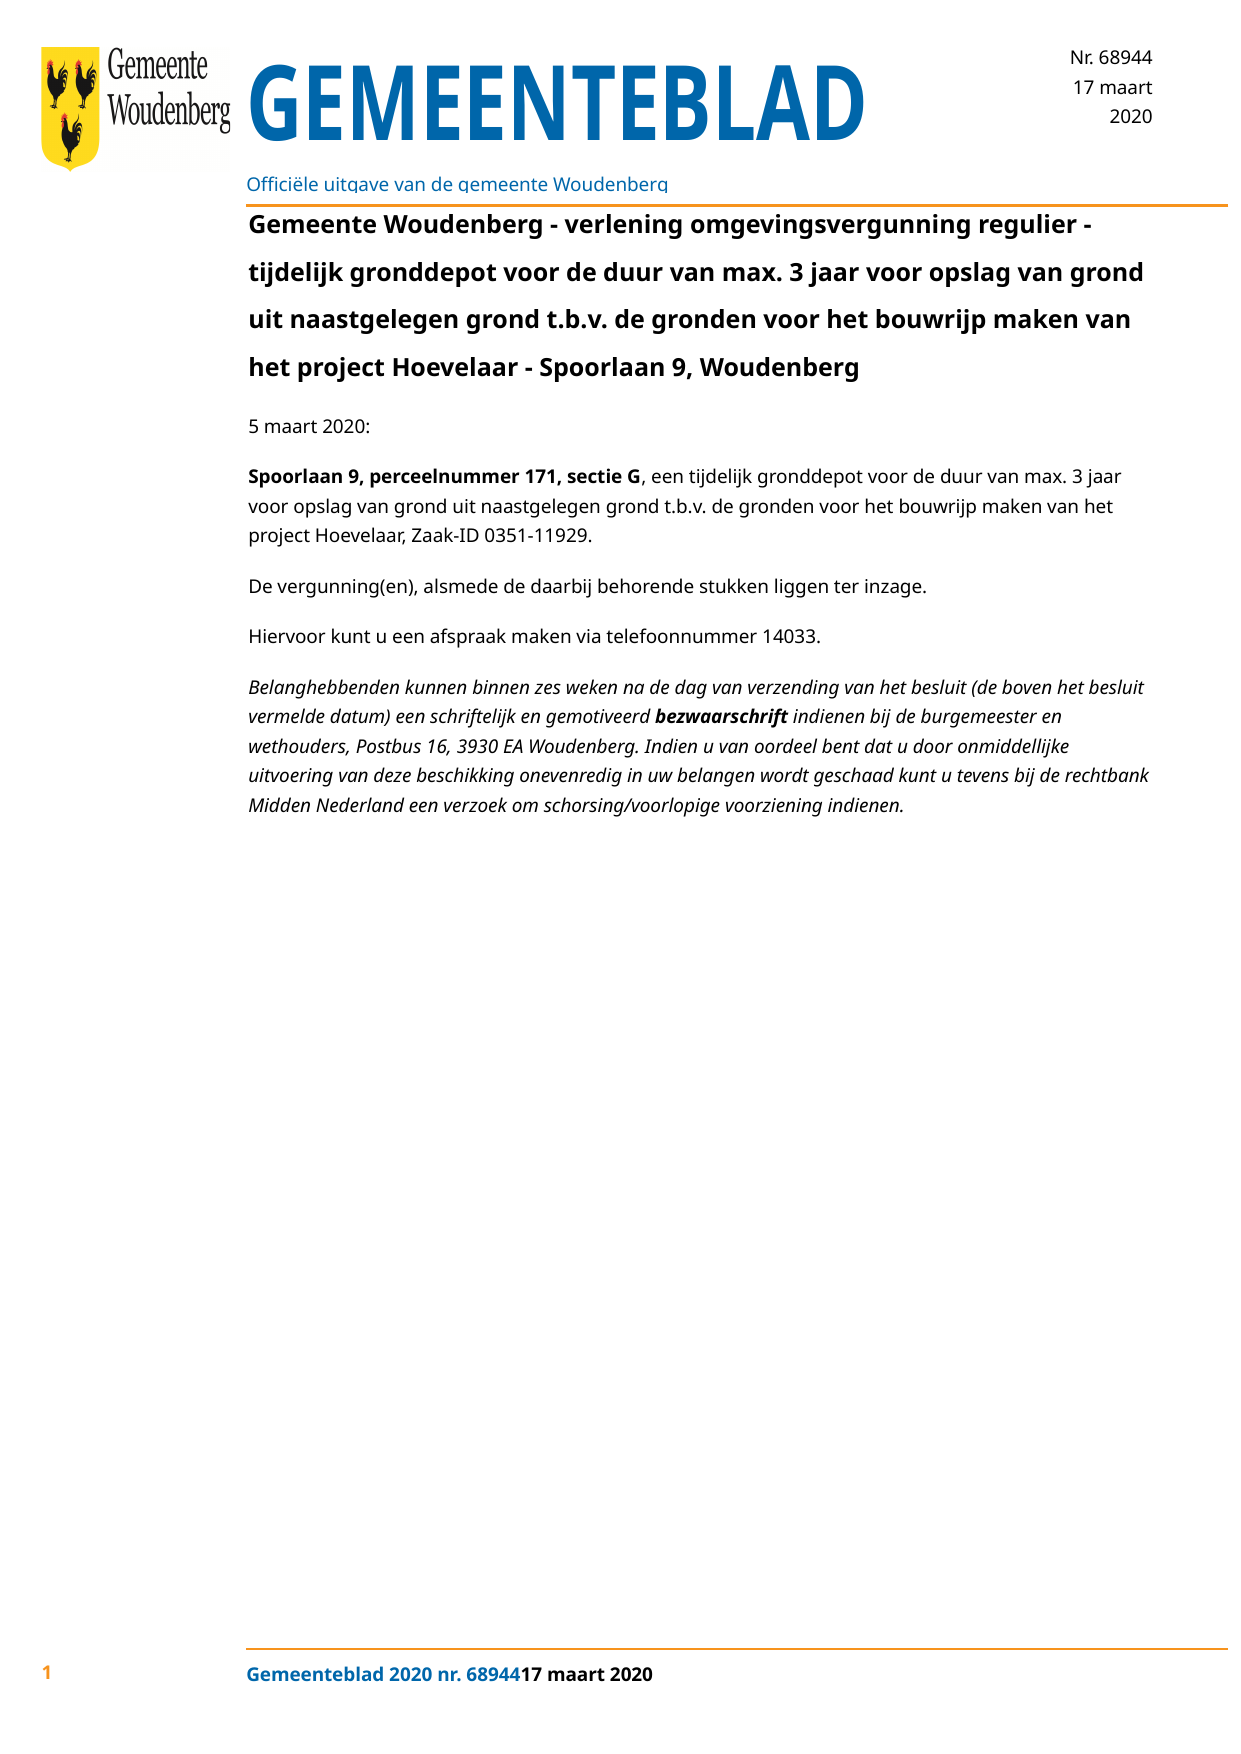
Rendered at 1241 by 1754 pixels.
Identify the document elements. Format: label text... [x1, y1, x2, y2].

text 5 maart 2020: [248, 413, 1152, 439]
picture [41, 47, 231, 172]
text Hiervoor kunt u een afspraak maken via telefoonnummer 14033. [248, 623, 1152, 649]
text Gemeente Woudenberg - verlening omgevingsvergunning regulier - tijdelijk gronddepot voor de duur van max. 3 jaar voor opslag van grond uit naastgelegen grond t.b.v. de gronden voor het bouwrijp maken van het project Hoevelaar - Spoorlaan 9, Woudenberg [248, 207, 1152, 384]
text Belanghebbenden kunnen binnen zes weken na de dag van verzending van het besluit (de boven het besluit vermelde datum) een schriftelijk en gemotiveerd bezwaarschrift indienen bij de burgemeester en wethouders, Postbus 16, 3930 EA Woudenberg. Indien u van oordeel bent dat u door onmiddellijke uitvoering van deze beschikking onevenredig in uw belangen wordt geschaad kunt u tevens bij de rechtbank Midden Nederland een verzoek om schorsing/voorlopige voorziening indienen. [248, 674, 1152, 818]
text De vergunning(en), alsmede de daarbij behorende stukken liggen ter inzage. [248, 573, 1152, 599]
text Spoorlaan 9, perceelnummer 171, sectie G, een tijdelijk gronddepot voor de duur van max. 3 jaar voor opslag van grond uit naastgelegen grond t.b.v. de gronden voor het bouwrijp maken van het project Hoevelaar, Zaak-ID 0351-11929. [248, 463, 1152, 548]
